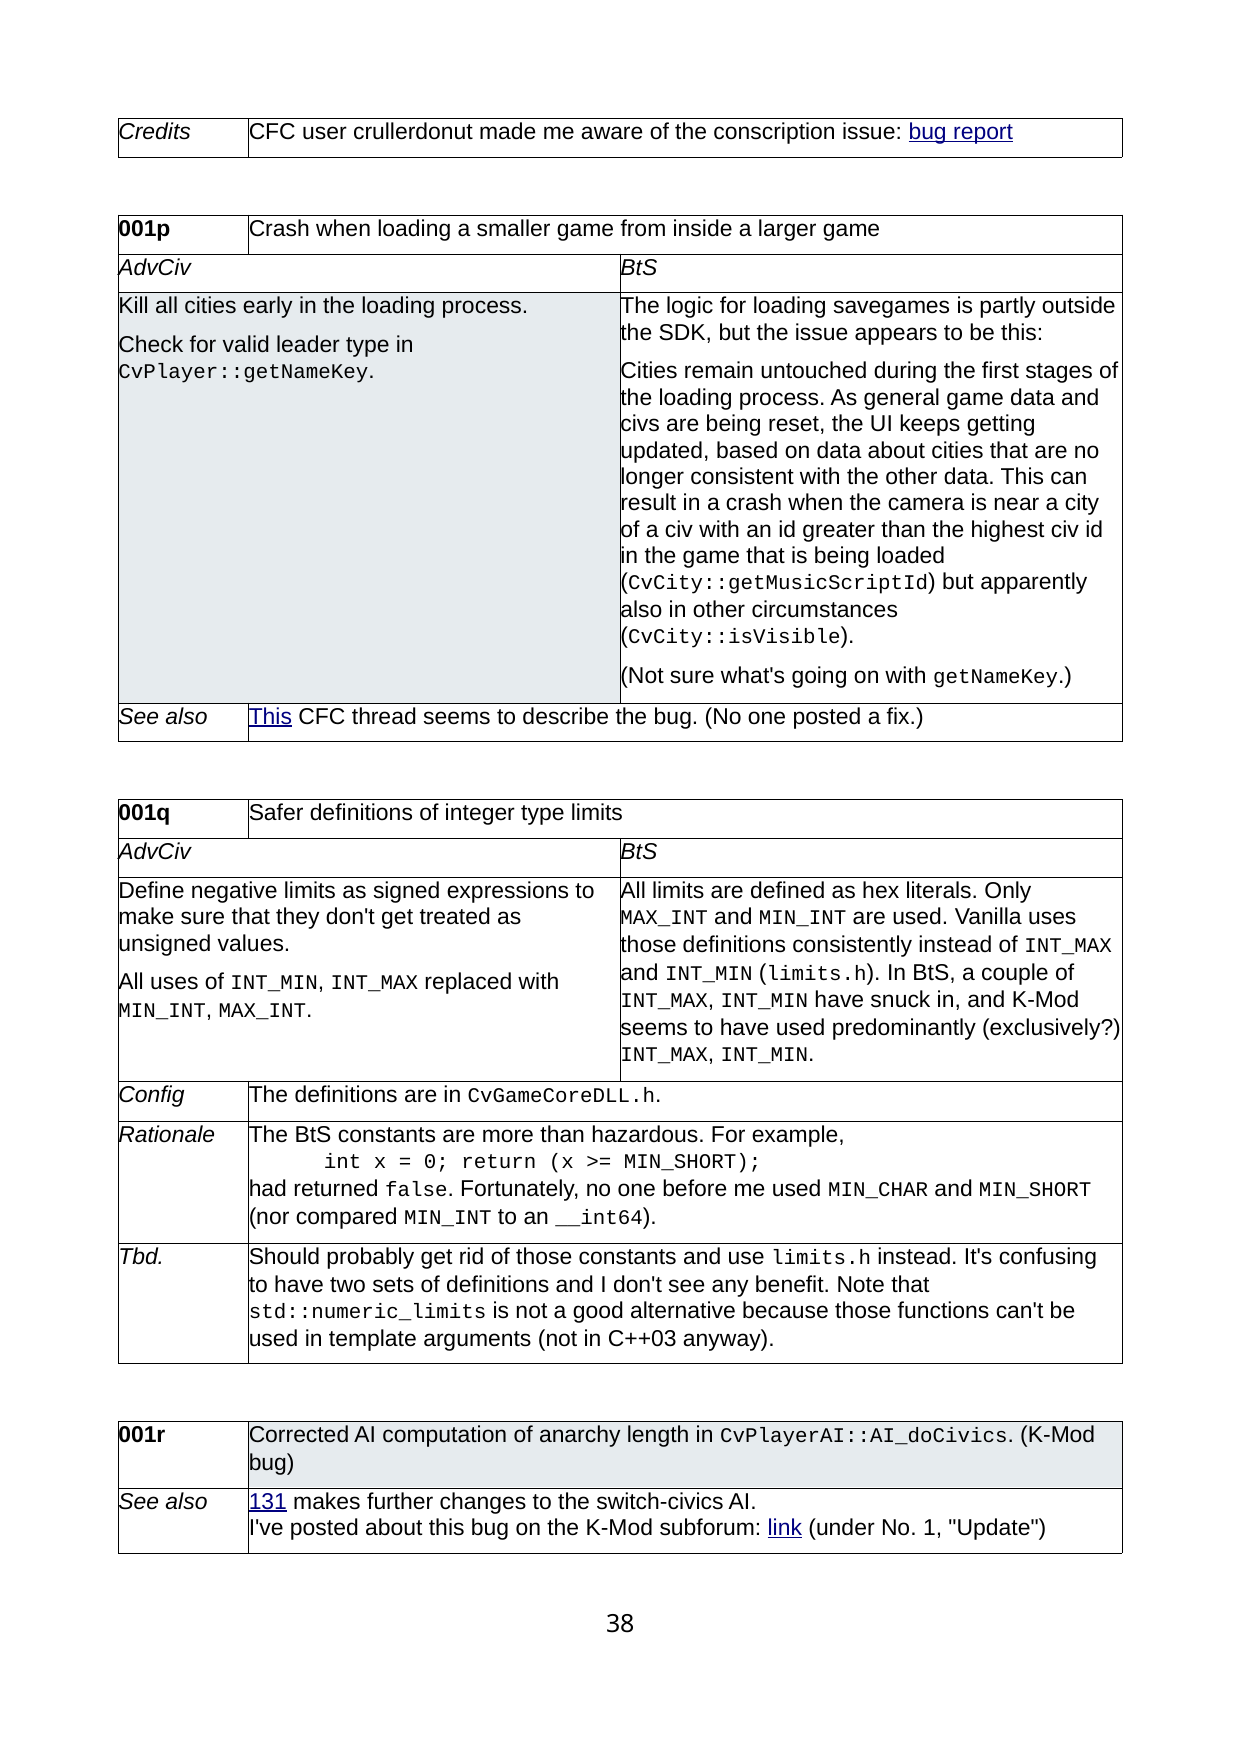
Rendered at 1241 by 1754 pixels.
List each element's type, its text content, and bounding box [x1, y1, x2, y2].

table_header 001p [119, 216, 248, 253]
table_cell See also [119, 1489, 248, 1553]
table_header Crash when loading a smaller game from inside a larger game [249, 216, 1122, 253]
table_header Safer definitions of integer type limits [249, 800, 1122, 838]
table_cell Define negative limits as signed expressions to make sure that they don't get treated as unsigned values. All uses of INT_MIN, INT_MAX replaced with MIN_INT, MAX_INT. [119, 878, 620, 1081]
table_header 001q [119, 800, 248, 838]
table_cell 131 makes further changes to the switch-civics AI. I've posted about this bug on the K-Mod subforum: link (under No. 1, "Update") [249, 1489, 1122, 1553]
table_cell The definitions are in CvGameCoreDLL.h. [249, 1082, 1122, 1121]
table_cell This CFC thread seems to describe the bug. (No one posted a fix.) [249, 704, 1122, 741]
table_cell Tbd. [119, 1244, 248, 1363]
table_header Corrected AI computation of anarchy length in CvPlayerAI::AI_doCivics. (K-Mod bug) [249, 1422, 1122, 1487]
table_cell BtS [621, 839, 1122, 877]
table_cell Config [119, 1082, 248, 1121]
table_cell BtS [621, 255, 1122, 292]
table_cell All limits are defined as hex literals. Only MAX_INT and MIN_INT are used. Vanilla uses those definitions consistently instead of INT_MAX and INT_MIN (limits.h). In BtS, a couple of INT_MAX, INT_MIN have snuck in, and K-Mod seems to have used predominantly (exclusively?) INT_MAX, INT_MIN. [621, 878, 1122, 1081]
table_cell See also [119, 704, 248, 741]
table_cell The logic for loading savegames is partly outside the SDK, but the issue appears to be this: Cities remain untouched during the first stages of the loading process. As general game data and civs are being reset, the UI keeps getting updated, based on data about cities that are no longer consistent with the other data. This can result in a crash when the camera is near a city of a civ with an id greater than the highest civ id in the game that is being loaded (CvCity::getMusicScriptId) but apparently also in other circumstances (CvCity::isVisible). (Not sure what's going on with getNameKey.) [621, 293, 1122, 703]
table_cell AdvCiv [119, 255, 620, 292]
table_cell AdvCiv [119, 839, 620, 877]
table_cell Kill all cities early in the loading process. Check for valid leader type in CvPlayer::getNameKey. [119, 293, 620, 703]
table_cell CFC user crullerdonut made me aware of the conscription issue: bug report [249, 119, 1122, 157]
table_cell Should probably get rid of those constants and use limits.h instead. It's confusing to have two sets of definitions and I don't see any benefit. Note that std::numeric_limits is not a good alternative because those functions can't be used in template arguments (not in C++03 anyway). [249, 1244, 1122, 1363]
table_cell Credits [119, 119, 248, 157]
table_cell Rationale [119, 1122, 248, 1243]
table_header 001r [119, 1422, 248, 1487]
table_cell The BtS constants are more than hazardous. For example, int x = 0; return (x >= MIN_SHORT); had returned false. Fortunately, no one before me used MIN_CHAR and MIN_SHORT (nor compared MIN_INT to an __int64). [249, 1122, 1122, 1243]
